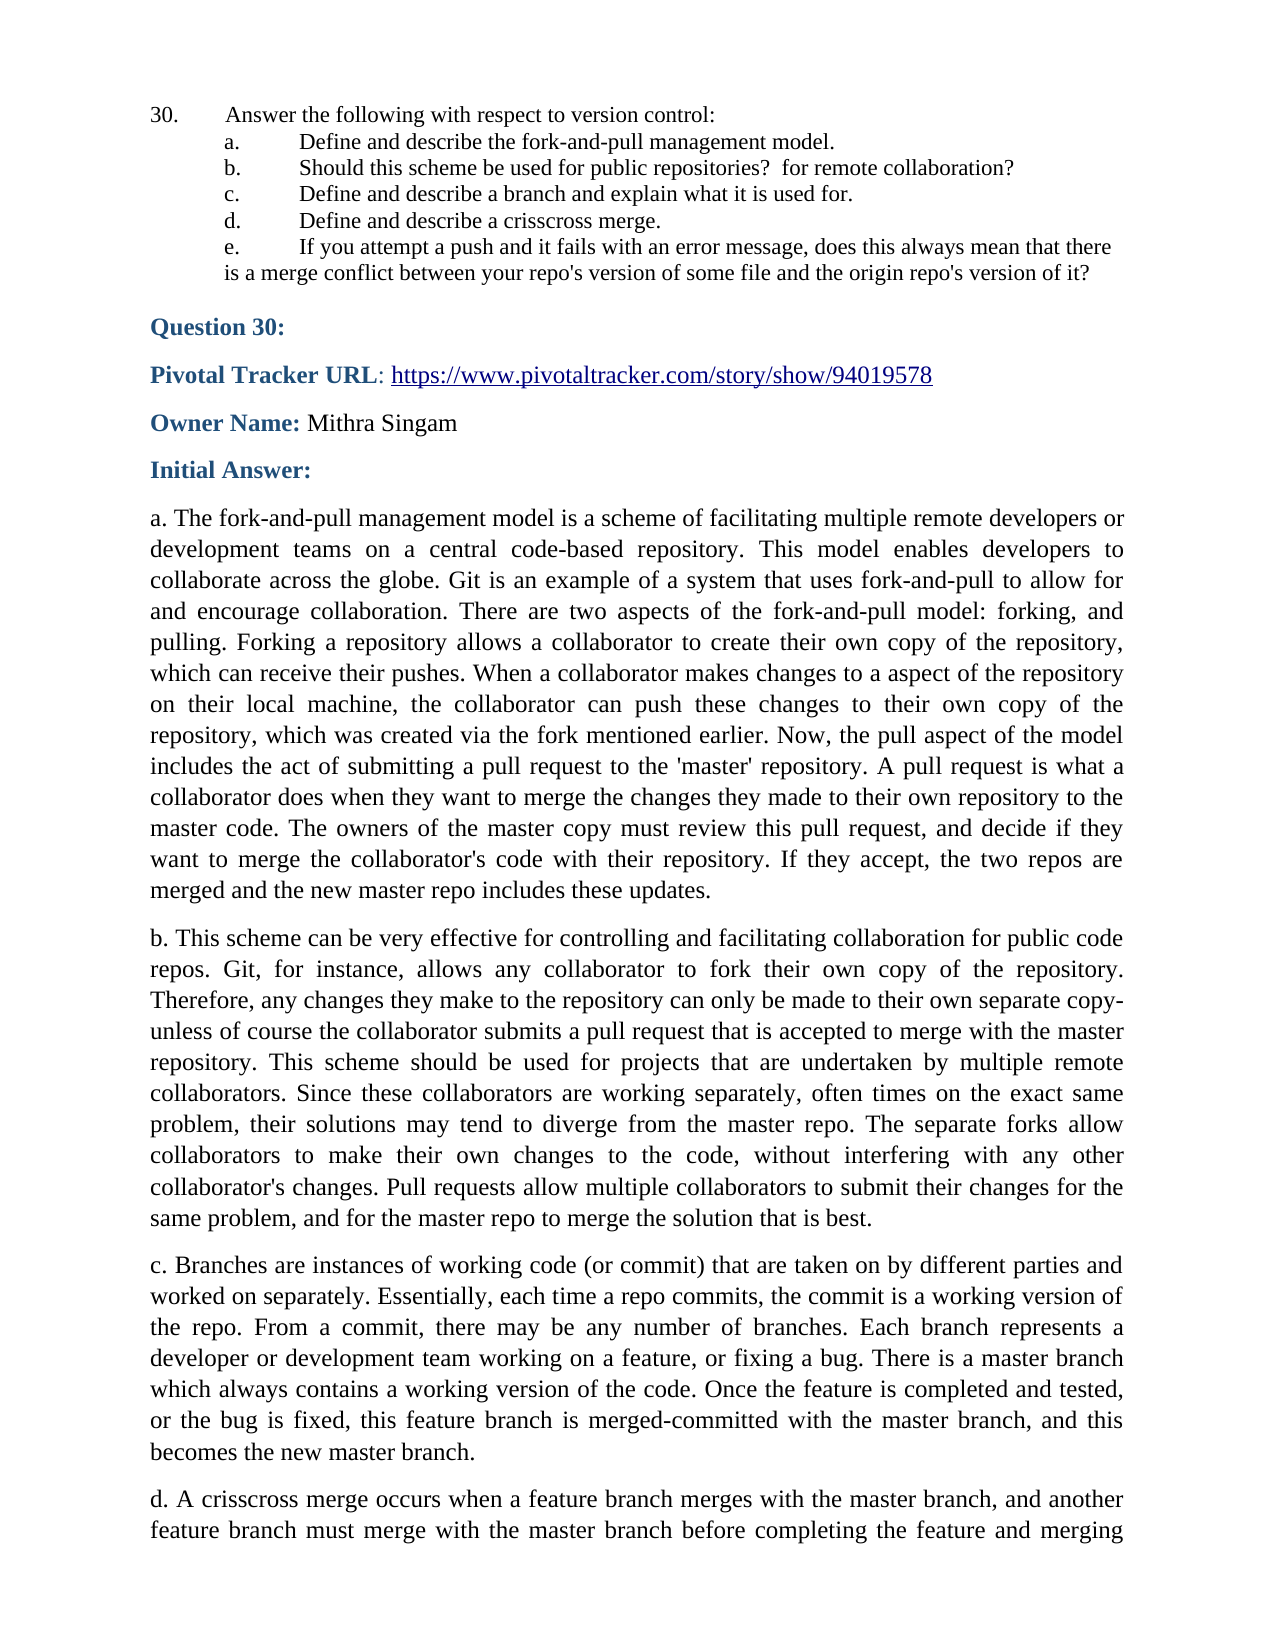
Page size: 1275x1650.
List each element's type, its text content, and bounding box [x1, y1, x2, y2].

text b. This scheme can be very effective for controlling and facilitating collaboration for public code repos. Git, for instance, allows any collaborator to fork their own copy of the repository. Therefore, any changes they make to the repository can only be made to their own separate copy- unless of course the collaborator submits a pull request that is accepted to merge with the master repository. This scheme should be used for projects that are undertaken by multiple remote collaborators. Since these collaborators are working separately, often times on the exact same problem, their solutions may tend to diverge from the master repo. The separate forks allow collaborators to make their own changes to the code, without interfering with any other collaborator's changes. Pull requests allow multiple collaborators to submit their changes for the same problem, and for the master repo to merge the solution that is best. [150, 923, 1125, 1231]
text c. Branches are instances of working code (or commit) that are taken on by different parties and worked on separately. Essentially, each time a repo commits, the commit is a working version of the repo. From a commit, there may be any number of branches. Each branch represents a developer or development team working on a feature, or fixing a bug. There is a master branch which always contains a working version of the code. Once the feature is completed and tested, or the bug is fixed, this feature branch is merged-committed with the master branch, and this becomes the new master branch. [150, 1250, 1125, 1465]
text Initial Answer: [150, 455, 1125, 484]
text Owner Name: Mithra Singam [150, 408, 1125, 436]
text d. Define and describe a crisscross merge. [224, 207, 1125, 233]
text Question 30: [150, 312, 1125, 341]
text a. The fork-and-pull management model is a scheme of facilitating multiple remote developers or development teams on a central code-based repository. This model enables developers to collaborate across the globe. Git is an example of a system that uses fork-and-pull to allow for and encourage collaboration. There are two aspects of the fork-and-pull model: forking, and pulling. Forking a repository allows a collaborator to create their own copy of the repository, which can receive their pushes. When a collaborator makes changes to a aspect of the repository on their local machine, the collaborator can push these changes to their own copy of the repository, which was created via the fork mentioned earlier. Now, the pull aspect of the model includes the act of submitting a pull request to the 'master' repository. A pull request is what a collaborator does when they want to merge the changes they made to their own repository to the master code. The owners of the master copy must review this pull request, and decide if they want to merge the collaborator's code with their repository. If they accept, the two repos are merged and the new master repo includes these updates. [150, 503, 1125, 904]
text a. Define and describe the fork-and-pull management model. [224, 128, 1125, 154]
text Pivotal Tracker URL: https://www.pivotaltracker.com/story/show/94019578 [150, 360, 1125, 389]
text b. Should this scheme be used for public repositories? for remote collaboration? [224, 154, 1125, 180]
text e. If you attempt a push and it fails with an error message, does this always mean that there is a merge conflict between your repo's version of some file and the origin repo's version of it? [224, 233, 1125, 286]
text c. Define and describe a branch and explain what it is used for. [224, 180, 1125, 207]
text d. A crisscross merge occurs when a feature branch merges with the master branch, and another feature branch must merge with the master branch before completing the feature and merging [150, 1484, 1125, 1544]
text 30. Answer the following with respect to version control: [150, 101, 1125, 128]
